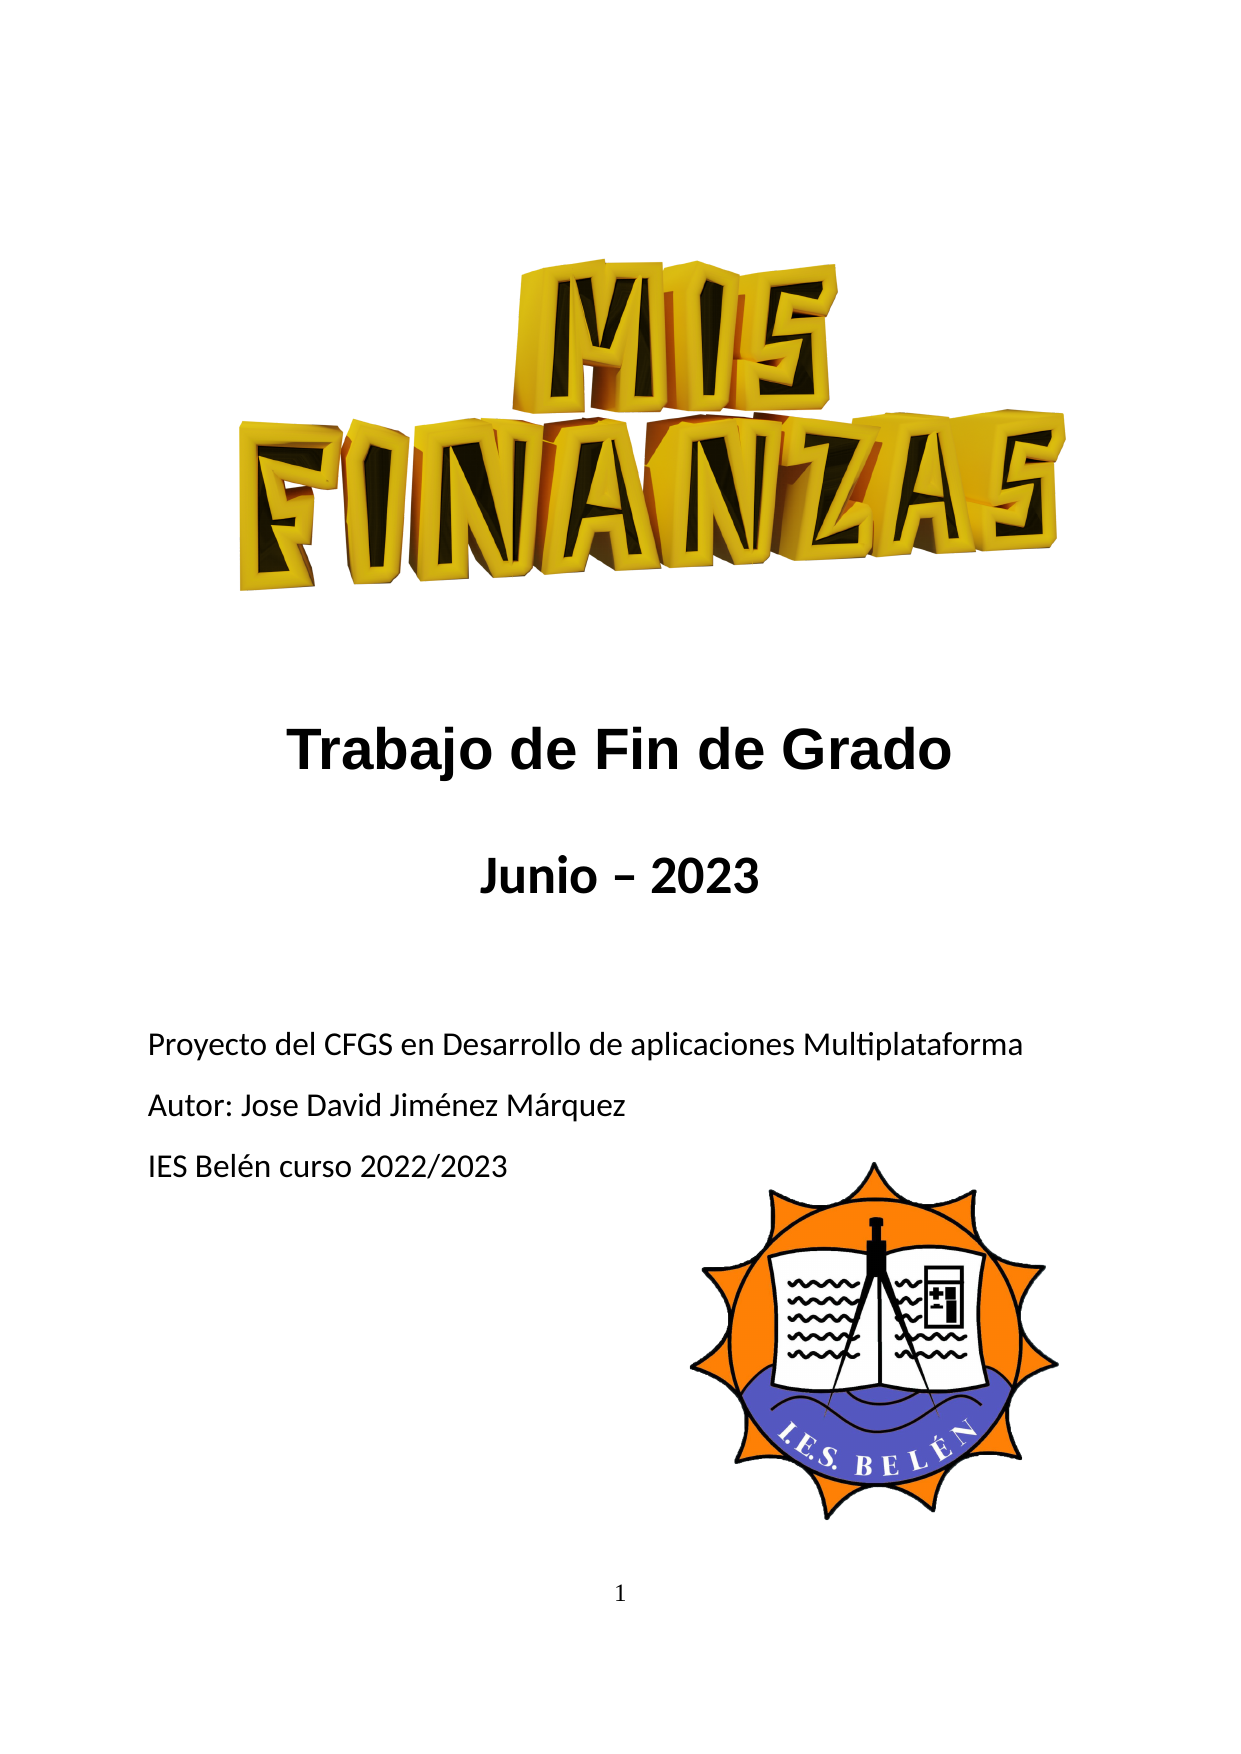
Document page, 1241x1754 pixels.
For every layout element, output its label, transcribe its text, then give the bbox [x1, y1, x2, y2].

title Trabajo de Fin de Grado [148, 715, 1093, 782]
text Junio – 2023 [148, 841, 1093, 907]
text Proyecto del CFGS en Desarrollo de aplicaciones Multiplataforma [148, 1023, 1093, 1063]
text IES Belén curso 2022/2023 [148, 1145, 652, 1186]
text Autor: Jose David Jiménez Márquez [148, 1084, 1093, 1125]
picture [652, 1145, 1103, 1547]
picture [207, 217, 1093, 715]
